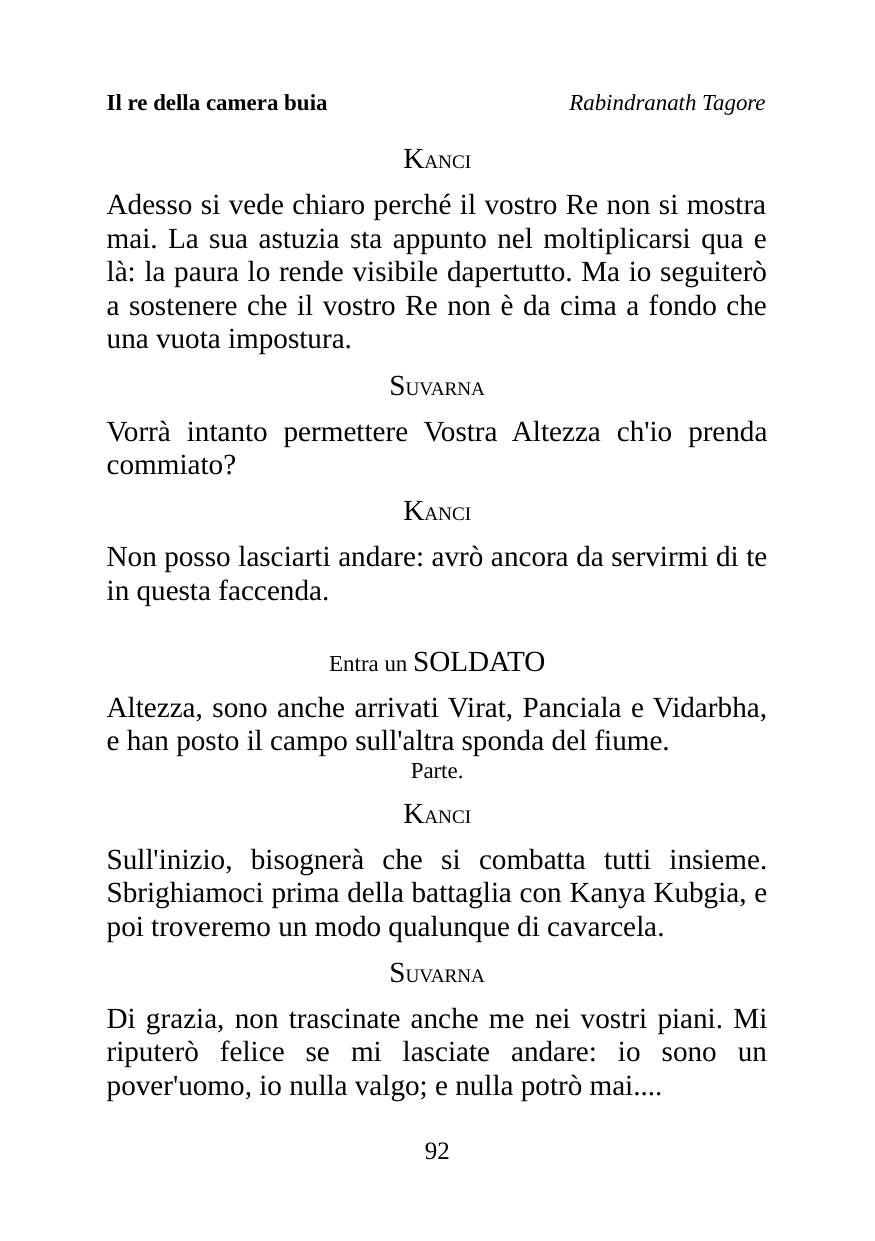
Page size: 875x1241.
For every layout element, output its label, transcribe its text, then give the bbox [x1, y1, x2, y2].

text Kanci [106, 796, 768, 829]
text Non posso lasciarti andare: avrò ancora da servirmi di te in questa faccenda. [106, 539, 768, 606]
text Altezza, sono anche arrivati Virat, Panciala e Vidarbha, e han posto il campo sull'altra sponda del fiume. [106, 690, 768, 757]
text Vorrà intanto permettere Vostra Altezza ch'io prenda commiato? [106, 414, 768, 481]
text Entra un SOLDATO [106, 644, 768, 677]
text Suvarna [106, 368, 768, 401]
text Di grazia, non trascinate anche me nei vostri piani. Mi riputerò felice se mi lasciate andare: io sono un pover'uomo, io nulla valgo; e nulla potrò mai.... [106, 1001, 768, 1102]
text Adesso si vede chiaro perché il vostro Re non si mostra mai. La sua astuzia sta appunto nel moltiplicarsi qua e là: la paura lo rende visibile dapertutto. Ma io seguiterò a sostenere che il vostro Re non è da cima a fondo che una vuota impostura. [106, 187, 768, 355]
text Suvarna [106, 955, 768, 988]
text Parte. [106, 757, 768, 783]
text Kanci [106, 141, 768, 175]
text Sull'inizio, bisognerà che si combatta tutti insieme. Sbrighiamoci prima della battaglia con Kanya Kubgia, e poi troveremo un modo qualunque di cavarcela. [106, 842, 768, 942]
text Kanci [106, 493, 768, 527]
